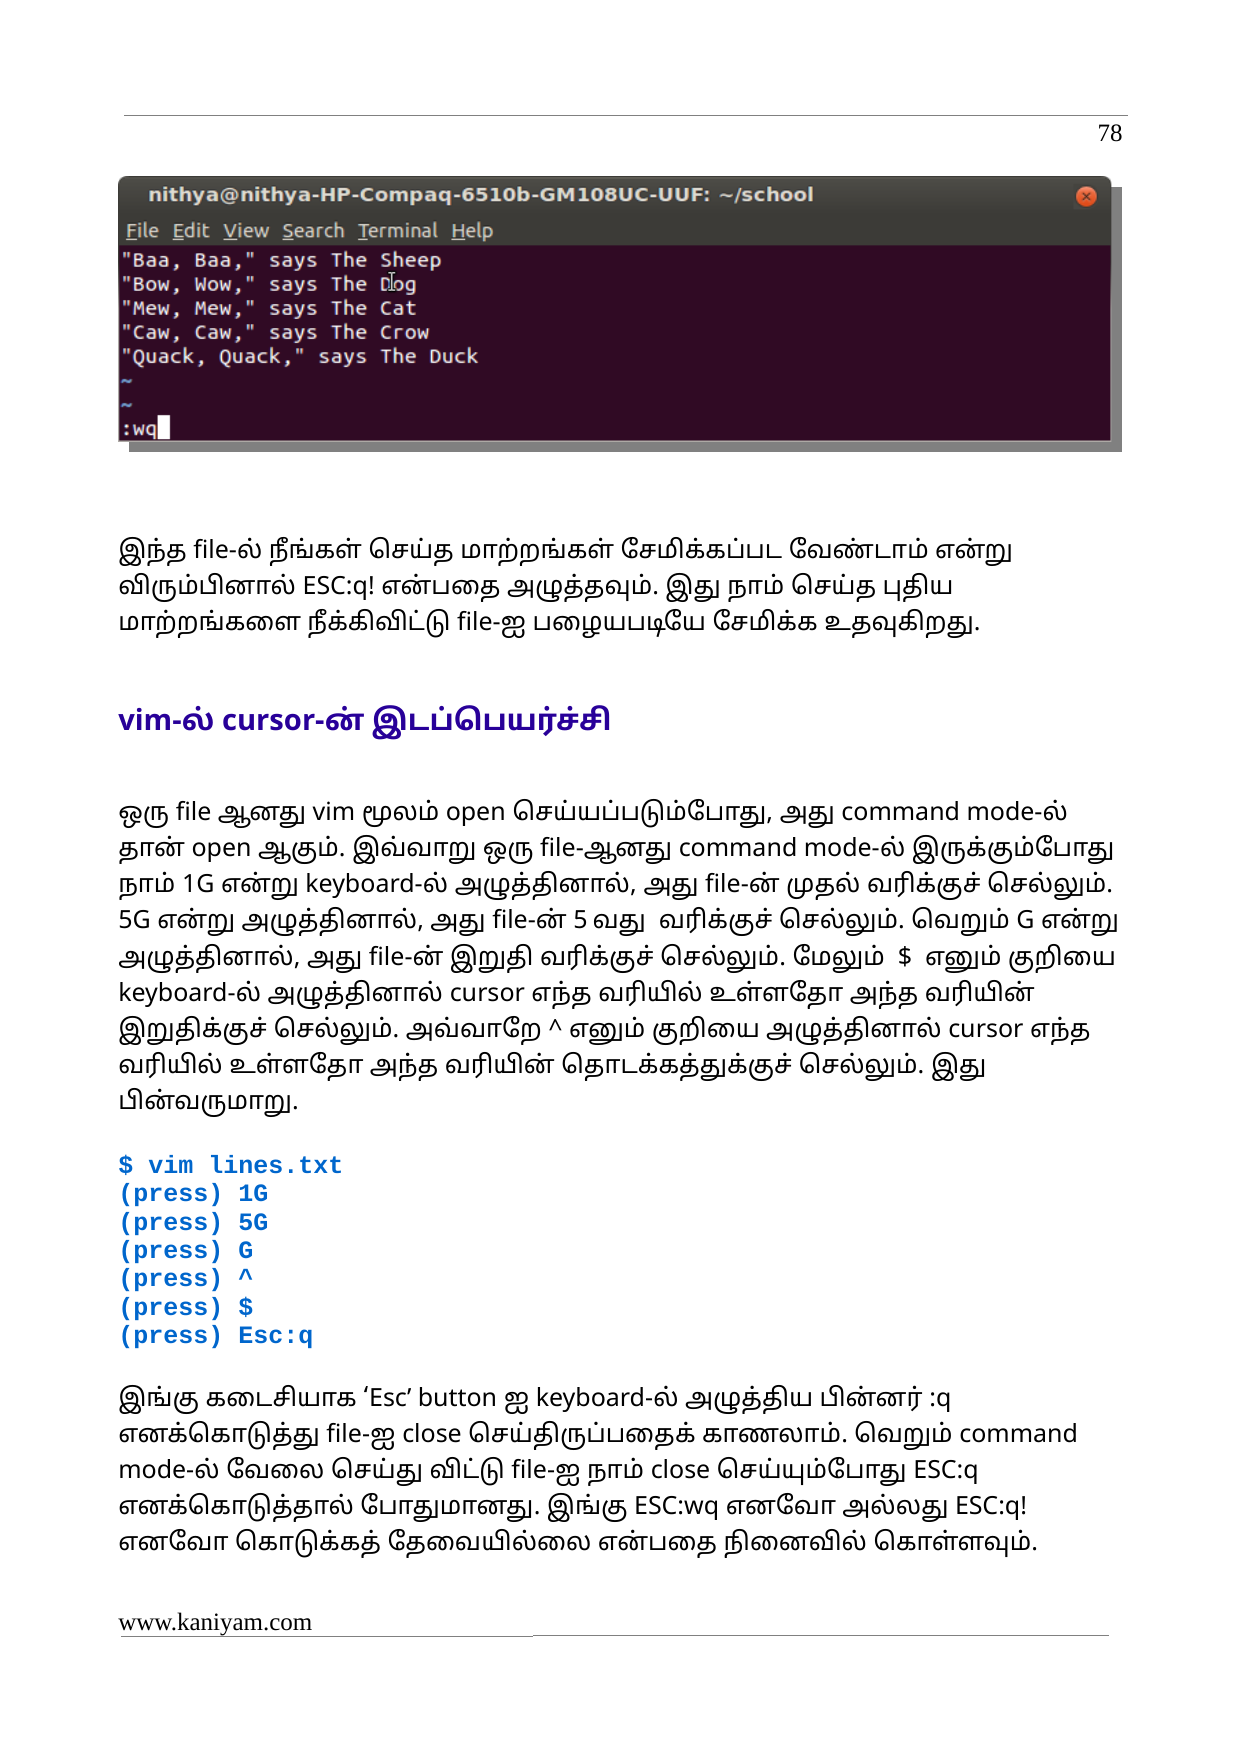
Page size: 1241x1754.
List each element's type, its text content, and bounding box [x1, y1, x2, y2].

subtitle vim-ல் cursor-ன் இடப்பெயர்ச்சி [118, 699, 1122, 742]
text இந்த file-ல் நீங்கள் செய்த மாற்றங்கள் சேமிக்கப்பட வேண்டாம் என்று விரும்பினால் ESC:q! என்பதை அழுத்தவும். இது நாம் செய்த புதிய மாற்றங்களை நீக்கிவிட்டு file-ஐ பழையபடியே சேமிக்க உதவுகிறது. [118, 532, 1122, 640]
text (press) ^ (press) $ (press) Esc:q [118, 1266, 1122, 1351]
text ஒரு file ஆனது vim மூலம் open செய்யப்படும்போது, அது command mode-ல் தான் open ஆகும். இவ்வாறு ஒரு file-ஆனது command mode-ல் இருக்கும்போது நாம் 1G என்று keyboard-ல் அழுத்தினால், அது file-ன் முதல் வரிக்குச் செல்லும். 5G என்று அழுத்தினால், அது file-ன் 5வது வரிக்குச் செல்லும். வெறும் G என்று அழுத்தினால், அது file-ன் இறுதி வரிக்குச் செல்லும். மேலும் $ எனும் குறியை keyboard-ல் அழுத்தினால் cursor எந்த வரியில் உள்ளதோ அந்த வரியின் இறுதிக்குச் செல்லும். அவ்வாறே ^ எனும் குறியை அழுத்தினால் cursor எந்த வரியில் உள்ளதோ அந்த வரியின் தொடக்கத்துக்குச் செல்லும். இது பின்வருமாறு. [118, 794, 1122, 1118]
text (press) G [118, 1237, 1122, 1266]
picture [118, 176, 1112, 442]
text $ vim lines.txt (press) 1G (press) 5G [118, 1152, 1122, 1237]
text இங்கு கடைசியாக ‘Esc’ button ஐ keyboard-ல் அழுத்திய பின்னர் :q எனக்கொடுத்து file-ஐ close செய்திருப்பதைக் காணலாம். வெறும் command mode-ல் வேலை செய்து விட்டு file-ஐ நாம் close செய்யும்போது ESC:q எனக்கொடுத்தால் போதுமானது. இங்கு ESC:wq எனவோ அல்லது ESC:q! எனவோ கொடுக்கத் தேவையில்லை என்பதை நினைவில் கொள்ளவும். [118, 1379, 1122, 1559]
